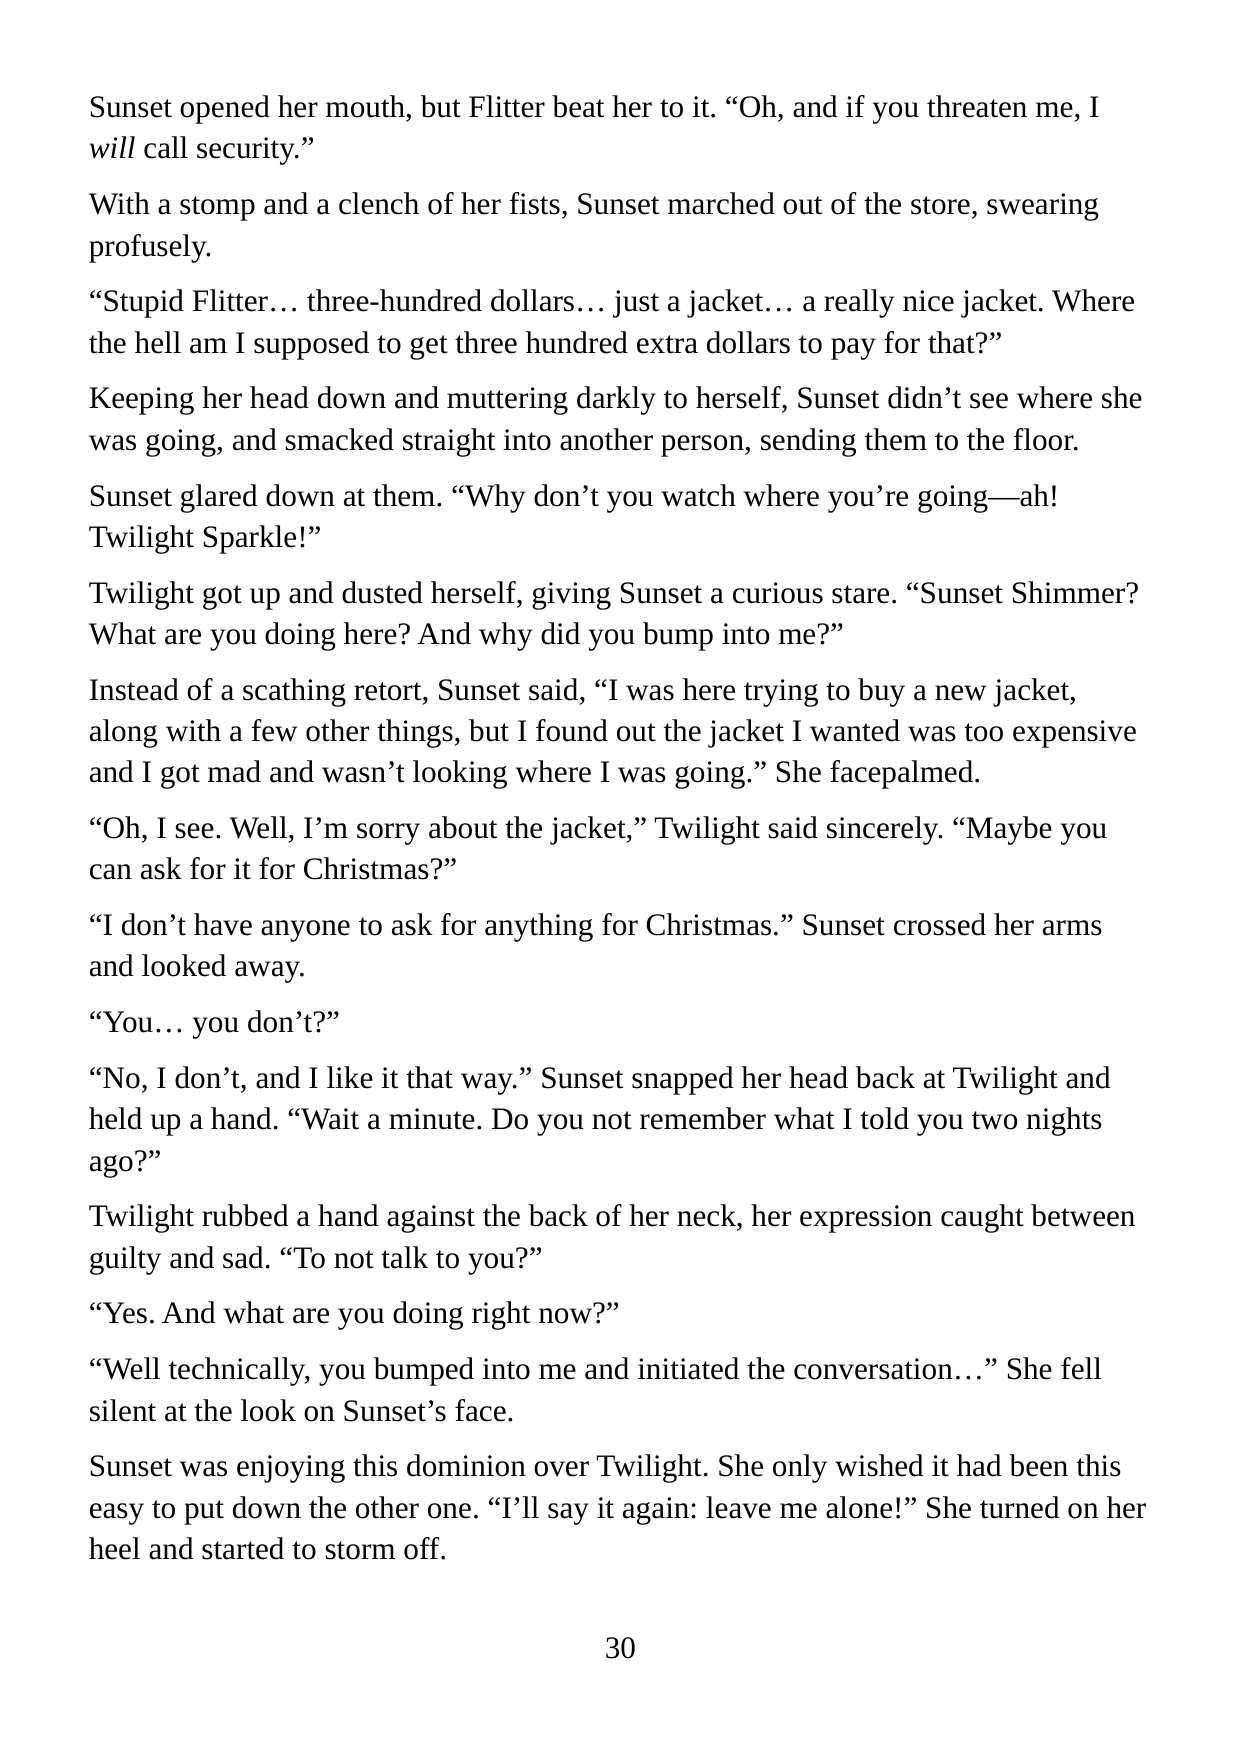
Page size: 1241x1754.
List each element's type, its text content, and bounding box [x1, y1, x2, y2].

text Sunset opened her mouth, but Flitter beat her to it. “Oh, and if you threaten me, I will call security.” [88, 88, 1152, 166]
text Instead of a scathing retort, Sunset said, “I was here trying to buy a new jacket, along with a few other things, but I found out the jacket I wanted was too expensive and I got mad and wasn’t looking where I was going.” She facepalmed. [88, 671, 1152, 789]
text “Yes. And what are you doing right now?” [88, 1295, 1152, 1331]
text “I don’t have anyone to ask for anything for Christmas.” Sunset crossed her arms and looked away. [88, 906, 1152, 984]
text Sunset glared down at them. “Why don’t you watch where you’re going—ah! Twilight Sparkle!” [88, 477, 1152, 554]
text Sunset was enjoying this dominion over Twilight. She only wished it had been this easy to put down the other one. “I’ll say it again: leave me alone!” She turned on her heel and started to storm off. [88, 1448, 1152, 1566]
text “No, I don’t, and I like it that way.” Sunset snapped her head back at Twilight and held up a hand. “Wait a minute. Do you not remember what I told you two nights ago?” [88, 1059, 1152, 1178]
text Keeping her head down and muttering darkly to herself, Sunset didn’t see where she was going, and smacked straight into another person, sending them to the floor. [88, 380, 1152, 457]
text “Oh, I see. Well, I’m sorry about the jacket,” Twilight said sincerely. “Maybe you can ask for it for Christmas?” [88, 809, 1152, 887]
text Twilight rubbed a hand against the back of her neck, her expression caught between guilty and sad. “To not talk to you?” [88, 1198, 1152, 1275]
text Twilight got up and dusted herself, giving Sunset a curious stare. “Sunset Shimmer? What are you doing here? And why did you bump into me?” [88, 574, 1152, 651]
text “Well technically, you bumped into me and initiated the conversation…” She fell silent at the look on Sunset’s face. [88, 1351, 1152, 1428]
text “You… you don’t?” [88, 1003, 1152, 1039]
text With a stomp and a clench of her fists, Sunset marched out of the store, swearing profusely. [88, 186, 1152, 263]
text “Stupid Flitter… three-hundred dollars… just a jacket… a really nice jacket. Where the hell am I supposed to get three hundred extra dollars to pay for that?” [88, 283, 1152, 360]
